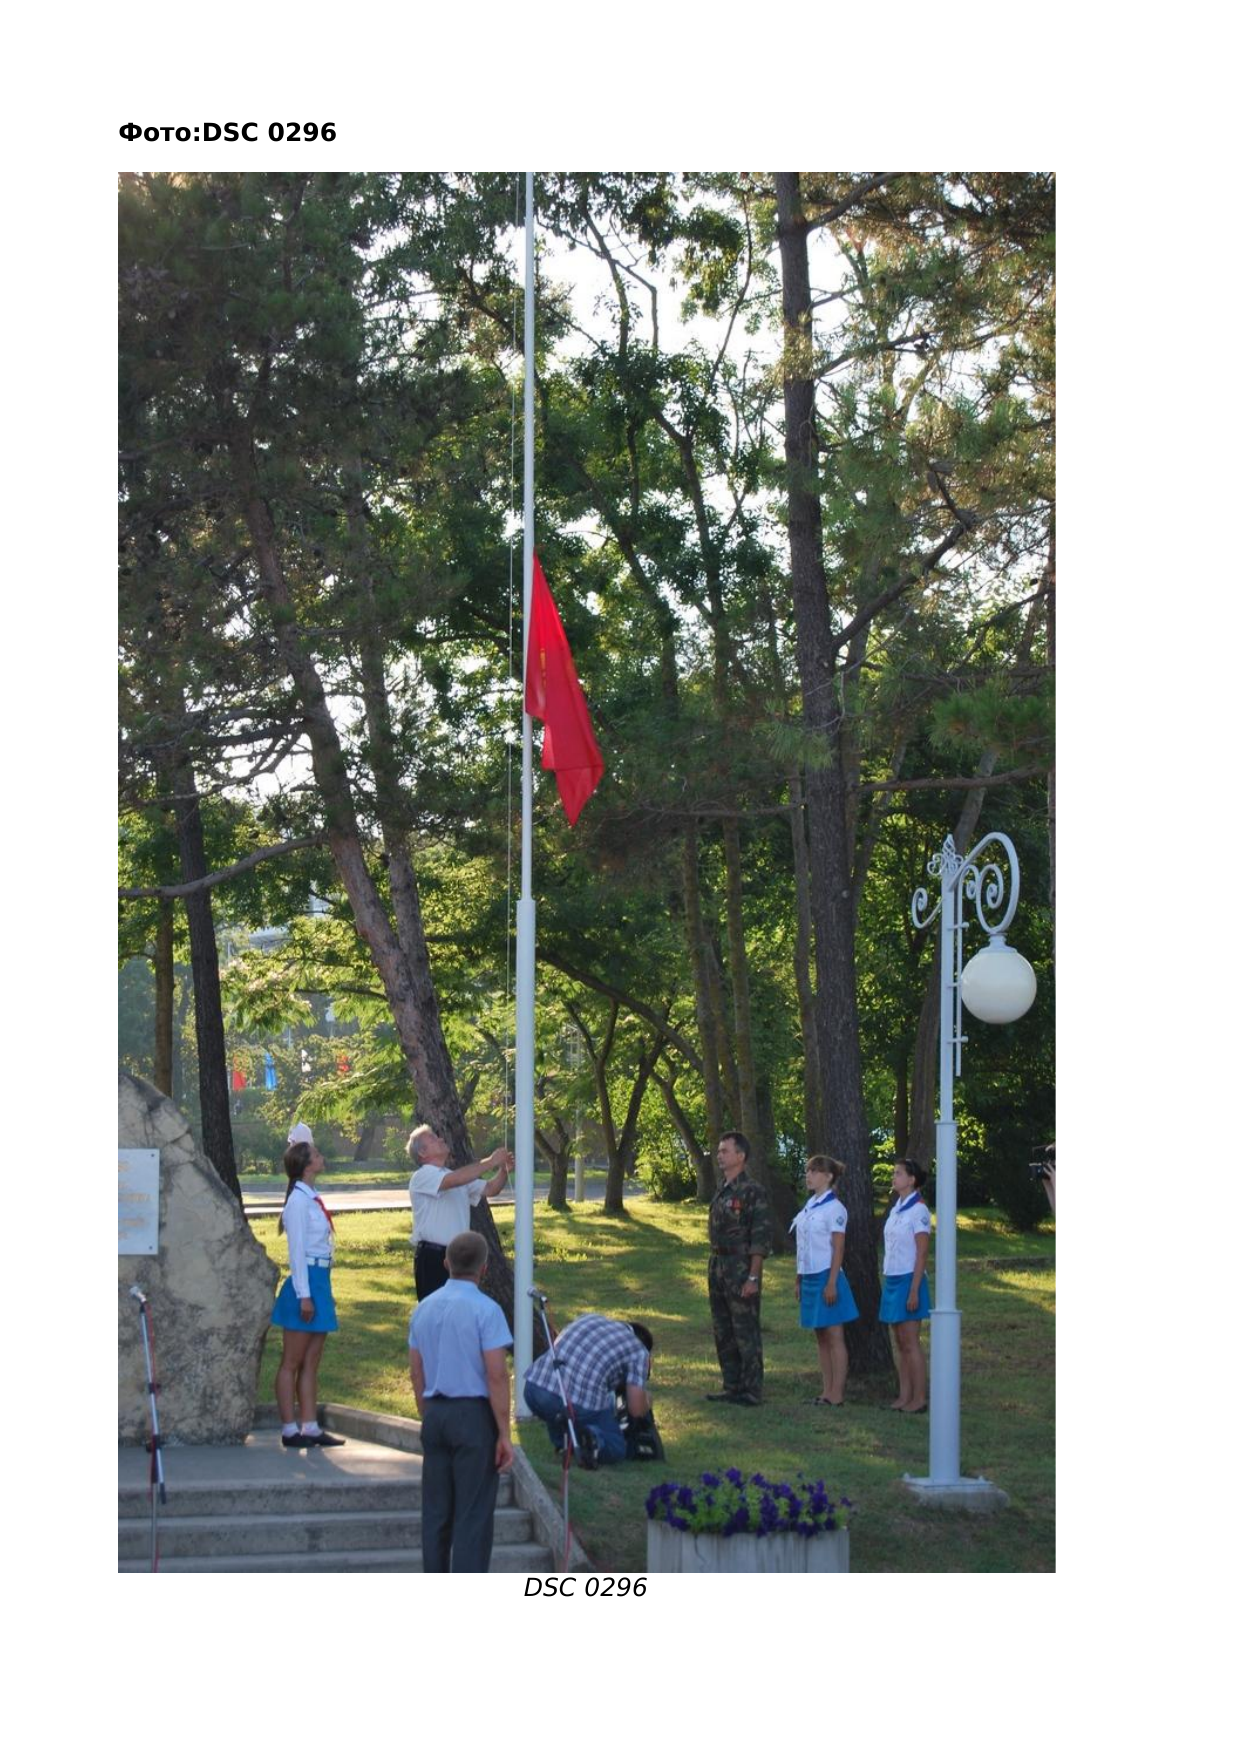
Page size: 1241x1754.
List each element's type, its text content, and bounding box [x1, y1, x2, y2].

text DSC 0296 [118, 1573, 1056, 1602]
subtitle Фото:DSC 0296 [118, 118, 1122, 147]
picture [118, 172, 1056, 1573]
